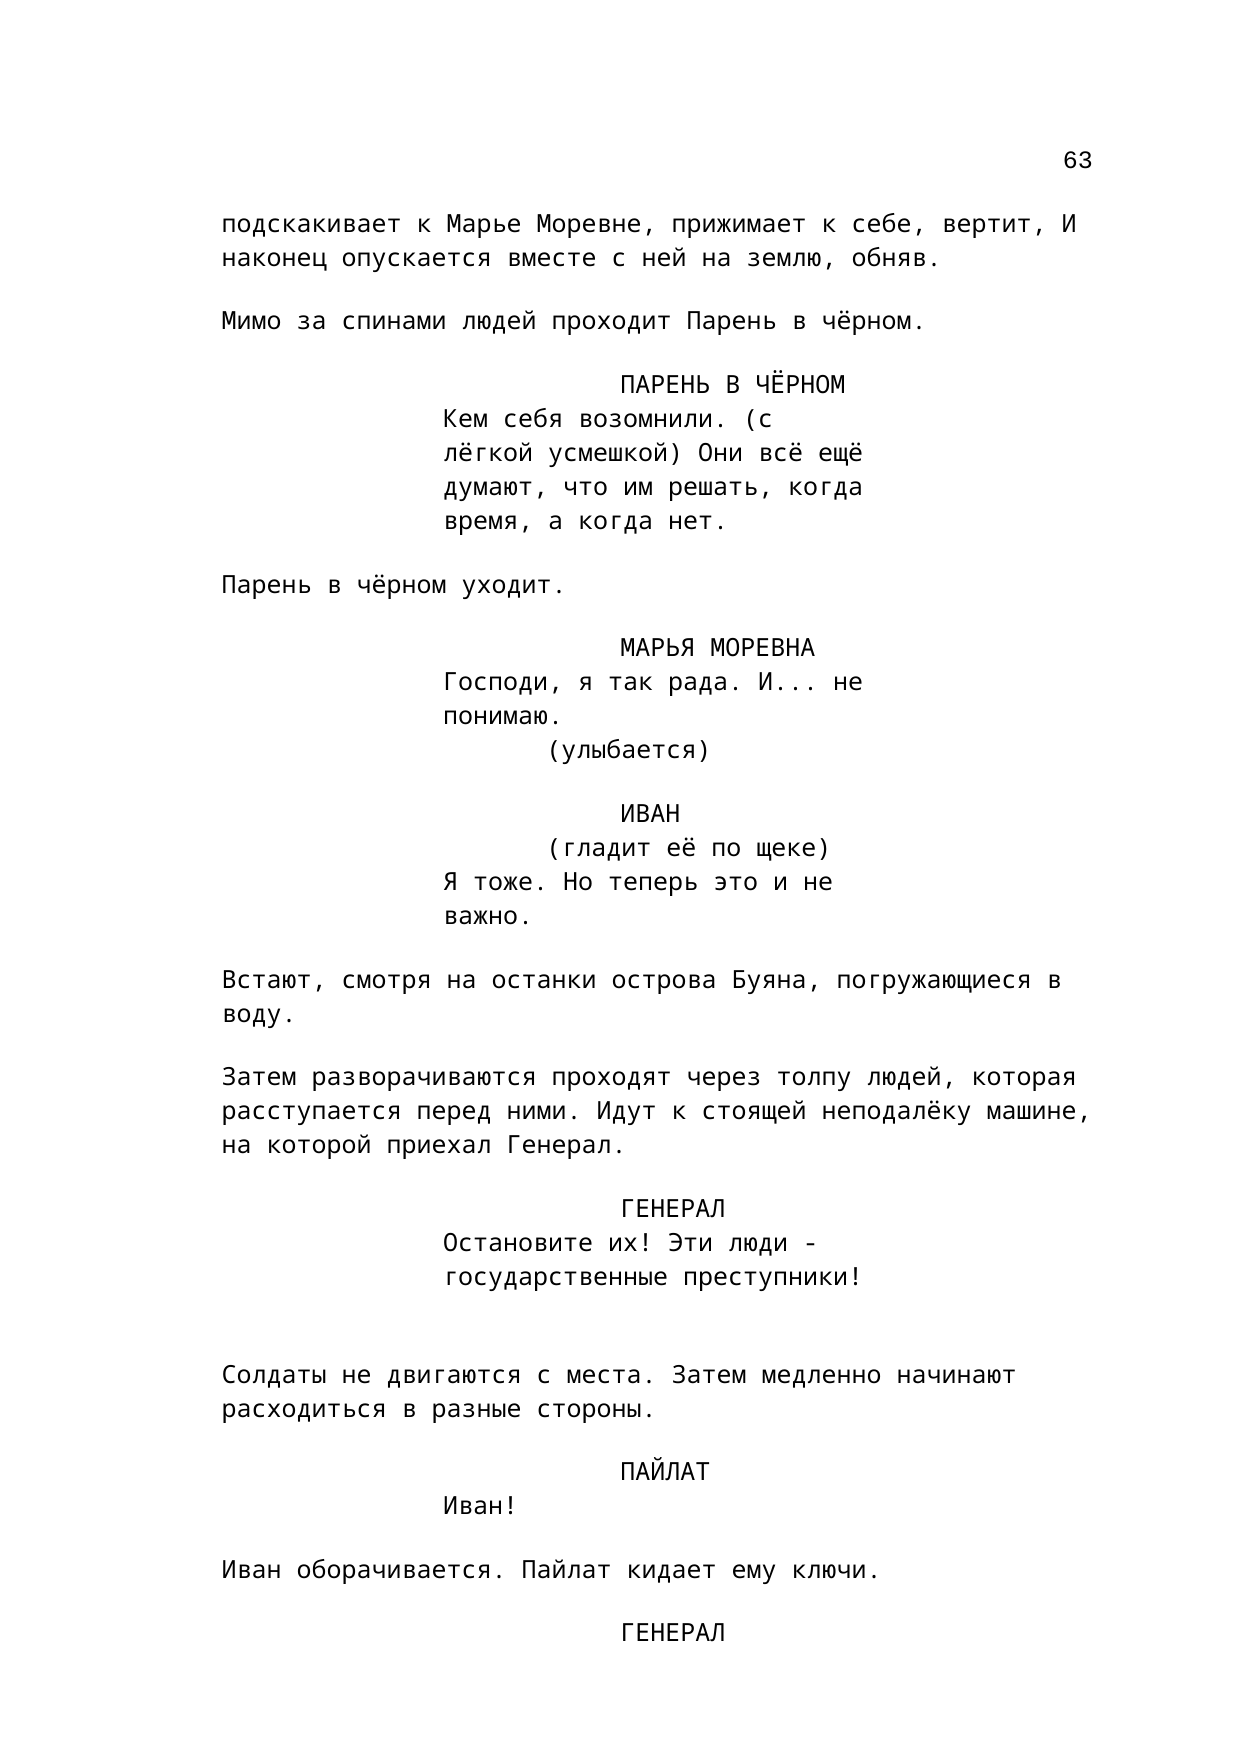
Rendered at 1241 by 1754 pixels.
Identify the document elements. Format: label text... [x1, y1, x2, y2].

text Иван оборачивается. Пайлат кидает ему ключи. [221, 1552, 1093, 1586]
text Затем разворачиваются проходят через толпу людей, которая расступается перед ними. Идут к стоящей неподалёку машине, на которой приехал Генерал. [221, 1059, 1093, 1161]
text Я тоже. Но теперь это и не важно. [443, 864, 871, 932]
text ГЕНЕРАЛ [620, 1191, 1093, 1225]
text ГЕНЕРАЛ [620, 1615, 1093, 1649]
text Встают, смотря на останки острова Буяна, погружающиеся в воду. [221, 961, 1093, 1029]
text ПАРЕНЬ В ЧЁРНОМ [620, 367, 1093, 401]
text Кем себя возомнили. (с лёгкой усмешкой) Они всё ещё думают, что им решать, когда время, а когда нет. [443, 401, 871, 537]
text ИВАН [620, 796, 1093, 830]
text ПАЙЛАТ [620, 1454, 1093, 1488]
text Парень в чёрном уходит. [221, 566, 1093, 600]
text МАРЬЯ МОРЕВНА [620, 630, 1093, 664]
text (улыбается) [546, 732, 871, 766]
text (гладит её по щеке) [546, 830, 871, 864]
text Мимо за спинами людей проходит Парень в чёрном. [221, 303, 1093, 337]
text Господи, я так рада. И... не понимаю. [443, 664, 871, 732]
text Остановите их! Эти люди - государственные преступники! [443, 1225, 871, 1327]
text подскакивает к Марье Моревне, прижимает к себе, вертит, И наконец опускается вместе с ней на землю, обняв. [221, 205, 1093, 273]
text Солдаты не двигаются с места. Затем медленно начинают расходиться в разные стороны. [221, 1356, 1093, 1424]
text Иван! [443, 1488, 871, 1522]
